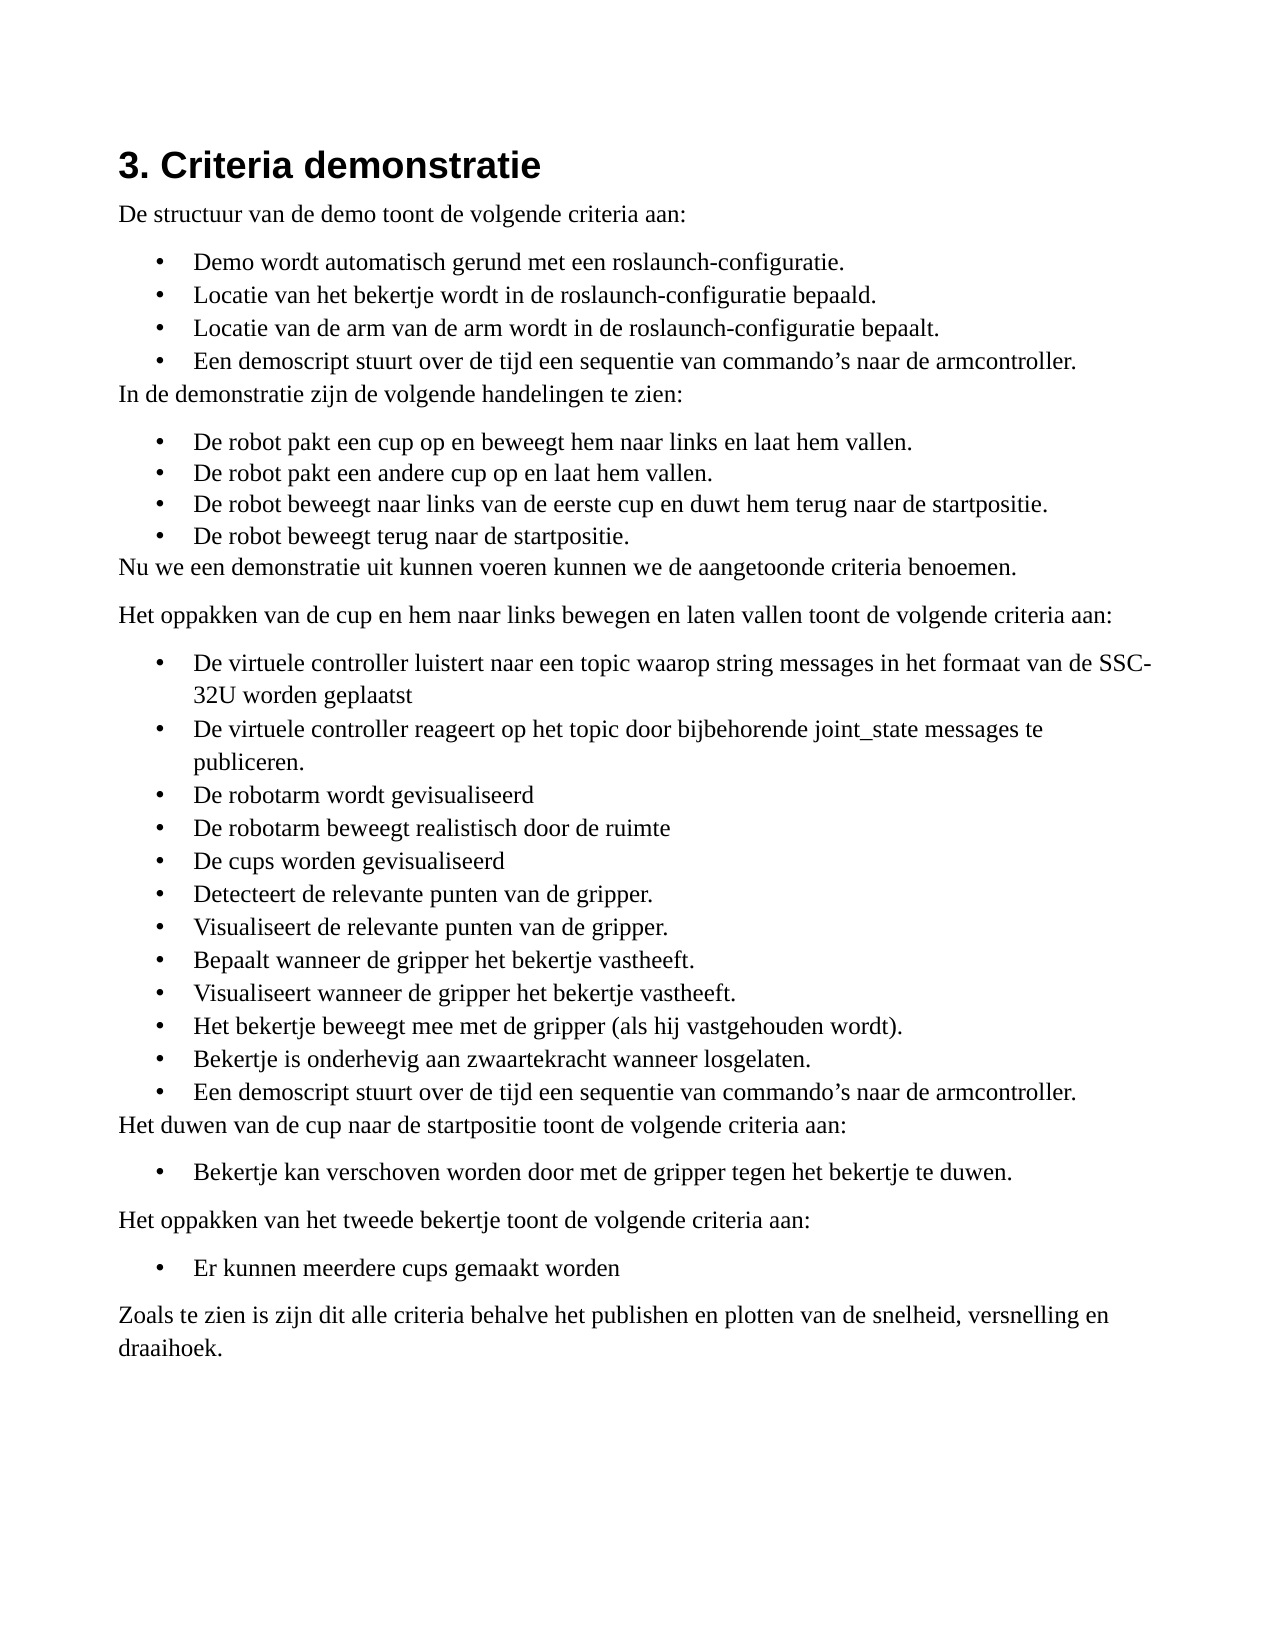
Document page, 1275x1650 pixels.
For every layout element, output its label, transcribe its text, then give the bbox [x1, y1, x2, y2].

list Detecteert de relevante punten van de gripper. [156, 879, 1157, 907]
text Nu we een demonstratie uit kunnen voeren kunnen we de aangetoonde criteria benoemen. [118, 552, 1157, 581]
list De cups worden gevisualiseerd [156, 846, 1157, 874]
text Het oppakken van het tweede bekertje toont de volgende criteria aan: [118, 1205, 1157, 1234]
list De robotarm wordt gevisualiseerd [156, 780, 1157, 808]
list Bekertje is onderhevig aan zwaartekracht wanneer losgelaten. [156, 1044, 1157, 1073]
list Visualiseert wanneer de gripper het bekertje vastheeft. [156, 978, 1157, 1007]
list Locatie van het bekertje wordt in de roslaunch-configuratie bepaald. [156, 280, 1157, 309]
text Het oppakken van de cup en hem naar links bewegen en laten vallen toont de volgende criteria aan: [118, 600, 1157, 629]
subtitle 3. Criteria demonstratie [118, 143, 1157, 187]
list Locatie van de arm van de arm wordt in de roslaunch-configuratie bepaalt. [156, 313, 1157, 342]
list De robot pakt een cup op en beweegt hem naar links en laat hem vallen. [156, 427, 1157, 455]
text Het duwen van de cup naar de startpositie toont de volgende criteria aan: [118, 1110, 1157, 1139]
list Visualiseert de relevante punten van de gripper. [156, 912, 1157, 941]
list De robot beweegt terug naar de startpositie. [156, 521, 1157, 550]
text De structuur van de demo toont de volgende criteria aan: [118, 199, 1157, 228]
list De robot beweegt naar links van de eerste cup en duwt hem terug naar de startpositie. [156, 489, 1157, 518]
list Er kunnen meerdere cups gemaakt worden [156, 1253, 1157, 1281]
list Demo wordt automatisch gerund met een roslaunch-configuratie. [156, 247, 1157, 276]
text Zoals te zien is zijn dit alle criteria behalve het publishen en plotten van de snelheid, versnelling en draaihoek. [118, 1300, 1157, 1362]
list De robotarm beweegt realistisch door de ruimte [156, 813, 1157, 841]
list De robot pakt een andere cup op en laat hem vallen. [156, 458, 1157, 487]
list Het bekertje beweegt mee met de gripper (als hij vastgehouden wordt). [156, 1011, 1157, 1039]
text In de demonstratie zijn de volgende handelingen te zien: [118, 379, 1157, 408]
list De virtuele controller reageert op het topic door bijbehorende joint_state messages te publiceren. [156, 714, 1157, 775]
list Een demoscript stuurt over de tijd een sequentie van commando’s naar de armcontroller. [156, 346, 1157, 375]
list Bekertje kan verschoven worden door met de gripper tegen het bekertje te duwen. [156, 1157, 1157, 1186]
list De virtuele controller luistert naar een topic waarop string messages in het formaat van de SSC-32U worden geplaatst [156, 648, 1157, 709]
list Een demoscript stuurt over de tijd een sequentie van commando’s naar de armcontroller. [156, 1077, 1157, 1106]
list Bepaalt wanneer de gripper het bekertje vastheeft. [156, 945, 1157, 973]
